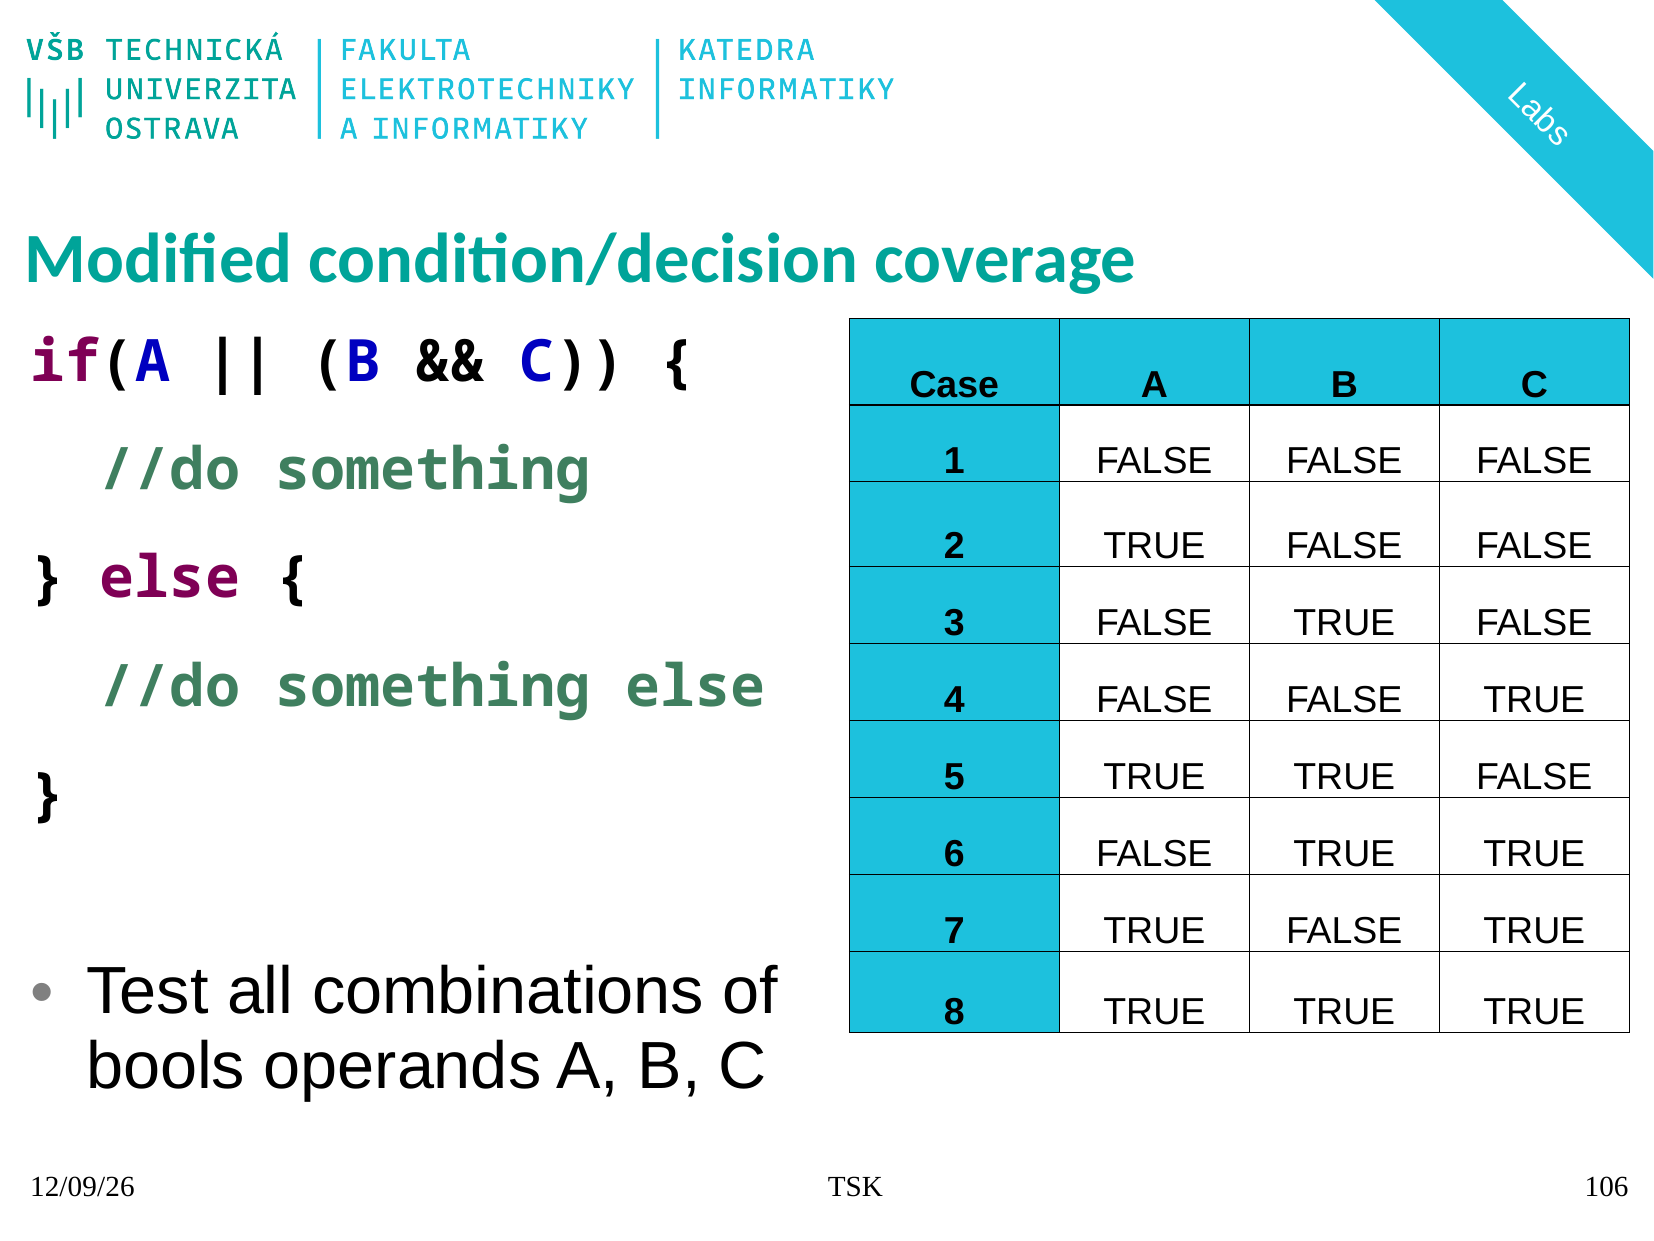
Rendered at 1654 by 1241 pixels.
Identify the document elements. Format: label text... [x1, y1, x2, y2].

table_cell TRUE [1060, 875, 1249, 951]
table_cell FALSE [1440, 406, 1629, 481]
table_cell 2 [850, 482, 1059, 566]
table_cell FALSE [1060, 798, 1249, 874]
title Modified condition/decision coverage [24, 169, 1629, 300]
table_cell TRUE [1060, 721, 1249, 797]
table_cell FALSE [1250, 875, 1439, 951]
table_header A [1060, 319, 1249, 404]
table_cell TRUE [1440, 644, 1629, 720]
table_cell FALSE [1060, 567, 1249, 643]
table_cell 7 [850, 875, 1059, 951]
table_cell FALSE [1440, 567, 1629, 643]
table_header C [1440, 319, 1629, 404]
table_cell FALSE [1060, 644, 1249, 720]
table_header B [1250, 319, 1439, 404]
table_cell 3 [850, 567, 1059, 643]
picture [26, 31, 894, 139]
table_cell 8 [850, 952, 1059, 1032]
table_cell FALSE [1440, 721, 1629, 797]
table_cell FALSE [1250, 644, 1439, 720]
table_cell TRUE [1250, 721, 1439, 797]
table_header Case [850, 319, 1059, 404]
table_cell TRUE [1060, 482, 1249, 566]
table_cell FALSE [1060, 406, 1249, 481]
list if(A || (B && C)) { //do something } else { //do something else } Test all combinations of bools operands A, B, C [30, 318, 811, 1146]
table_cell TRUE [1440, 875, 1629, 951]
text_box Labs [1374, 0, 1654, 280]
table_cell 6 [850, 798, 1059, 874]
table_cell FALSE [1250, 406, 1439, 481]
table_cell FALSE [1250, 482, 1439, 566]
table_cell 1 [850, 406, 1059, 481]
table_cell TRUE [1440, 952, 1629, 1032]
table_cell TRUE [1250, 798, 1439, 874]
table_cell FALSE [1440, 482, 1629, 566]
table_cell TRUE [1440, 798, 1629, 874]
table_cell 5 [850, 721, 1059, 797]
table_cell TRUE [1250, 567, 1439, 643]
table_cell TRUE [1250, 952, 1439, 1032]
table_cell TRUE [1060, 952, 1249, 1032]
table_cell 4 [850, 644, 1059, 720]
